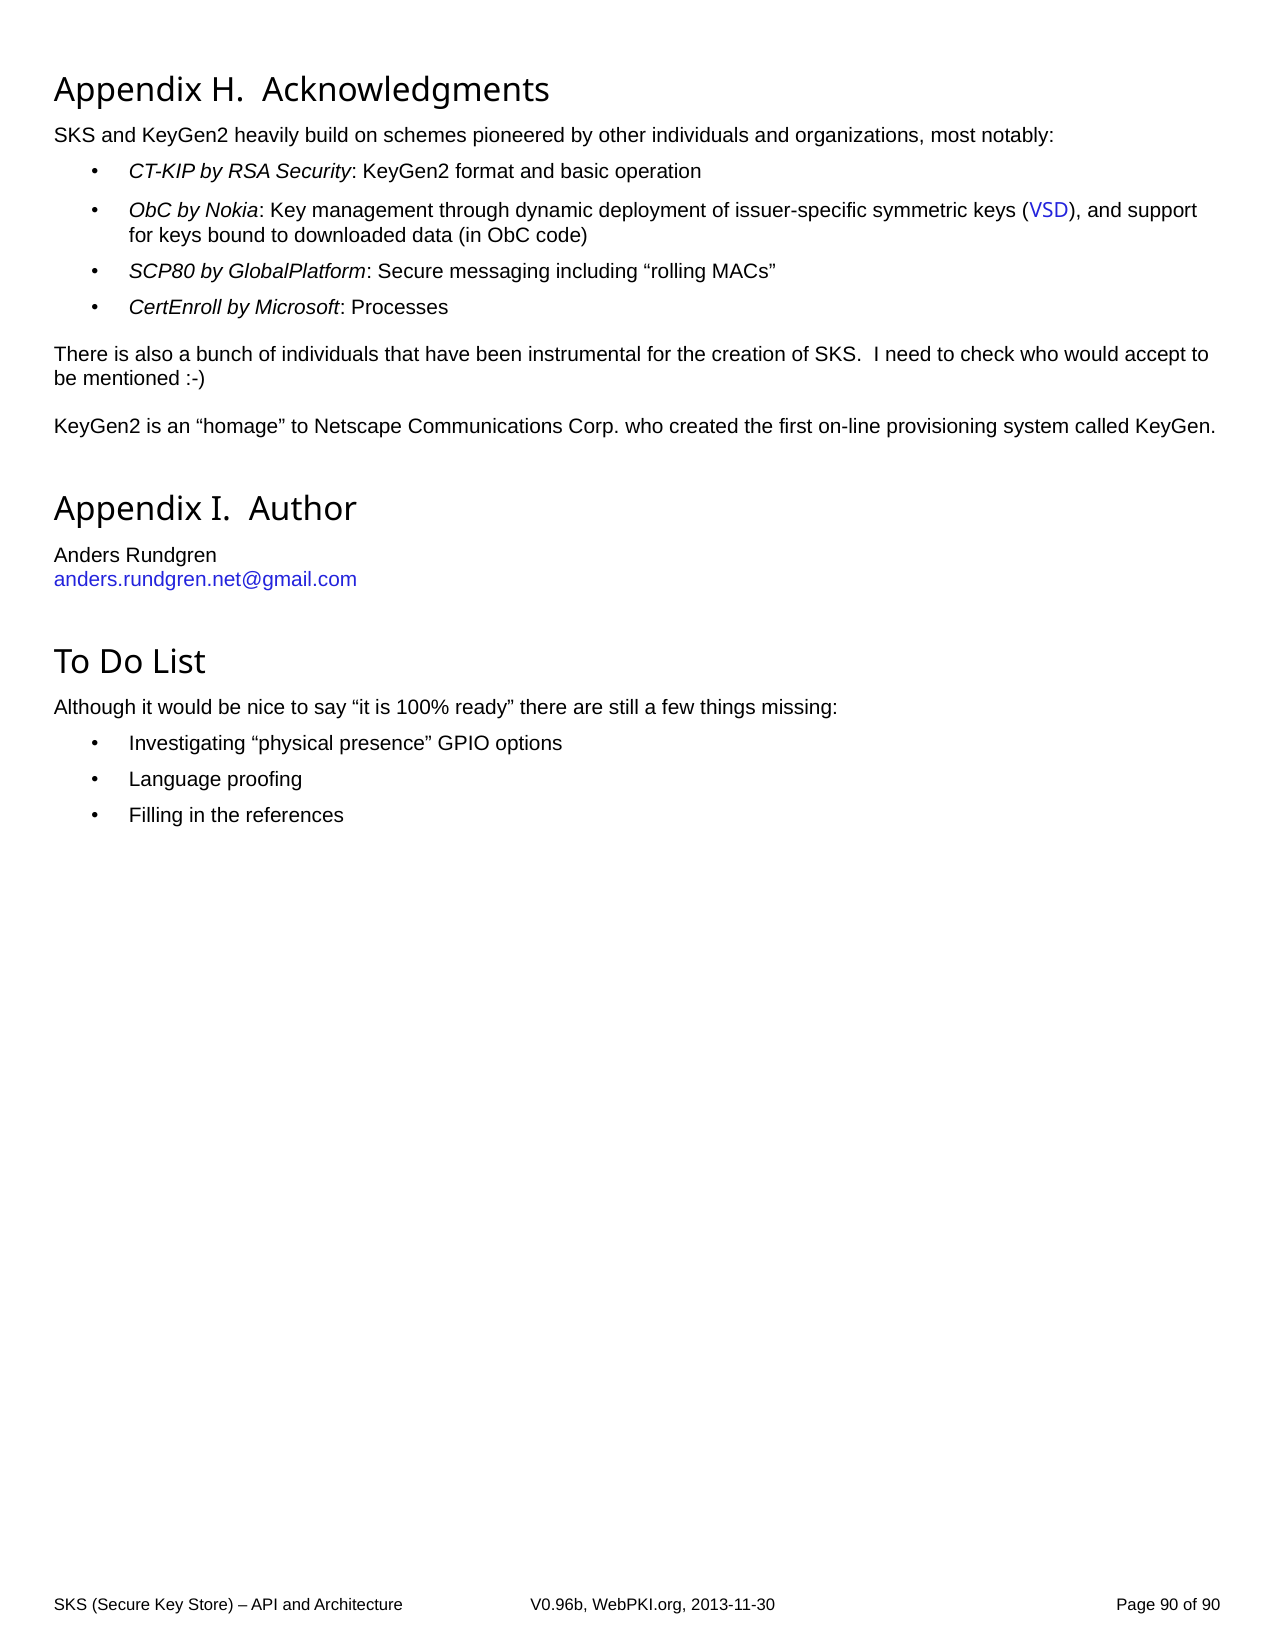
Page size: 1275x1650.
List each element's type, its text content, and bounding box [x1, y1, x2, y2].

list CertEnroll by Microsoft: Processes [91, 295, 1221, 319]
list SCP80 by GlobalPlatform: Secure messaging including “rolling MACs” [91, 259, 1221, 283]
list Language proofing [91, 767, 1221, 791]
list ObC by Nokia: Key management through dynamic deployment of issuer-specific symmetric keys (VSD), and support for keys bound to downloaded data (in ObC code) [91, 195, 1221, 247]
text There is also a bunch of individuals that have been instrumental for the creation of SKS. I need to check who would accept to be mentioned :-) [54, 342, 1221, 390]
text SKS and KeyGen2 heavily build on schemes pioneered by other individuals and organizations, most notably: [54, 123, 1221, 147]
list CT-KIP by RSA Security: KeyGen2 format and basic operation [91, 159, 1221, 183]
list Investigating “physical presence” GPIO options [91, 731, 1221, 755]
subtitle Acknowledgments [54, 66, 1221, 111]
subtitle Author [54, 485, 1221, 531]
text Anders Rundgren anders.rundgren.net@gmail.com [54, 543, 1221, 591]
text To Do List [54, 638, 1221, 683]
list Filling in the references [91, 803, 1221, 827]
text Although it would be nice to say “it is 100% ready” there are still a few things missing: [54, 695, 1221, 719]
text KeyGen2 is an “homage” to Netscape Communications Corp. who created the first on-line provisioning system called KeyGen. [54, 414, 1221, 438]
